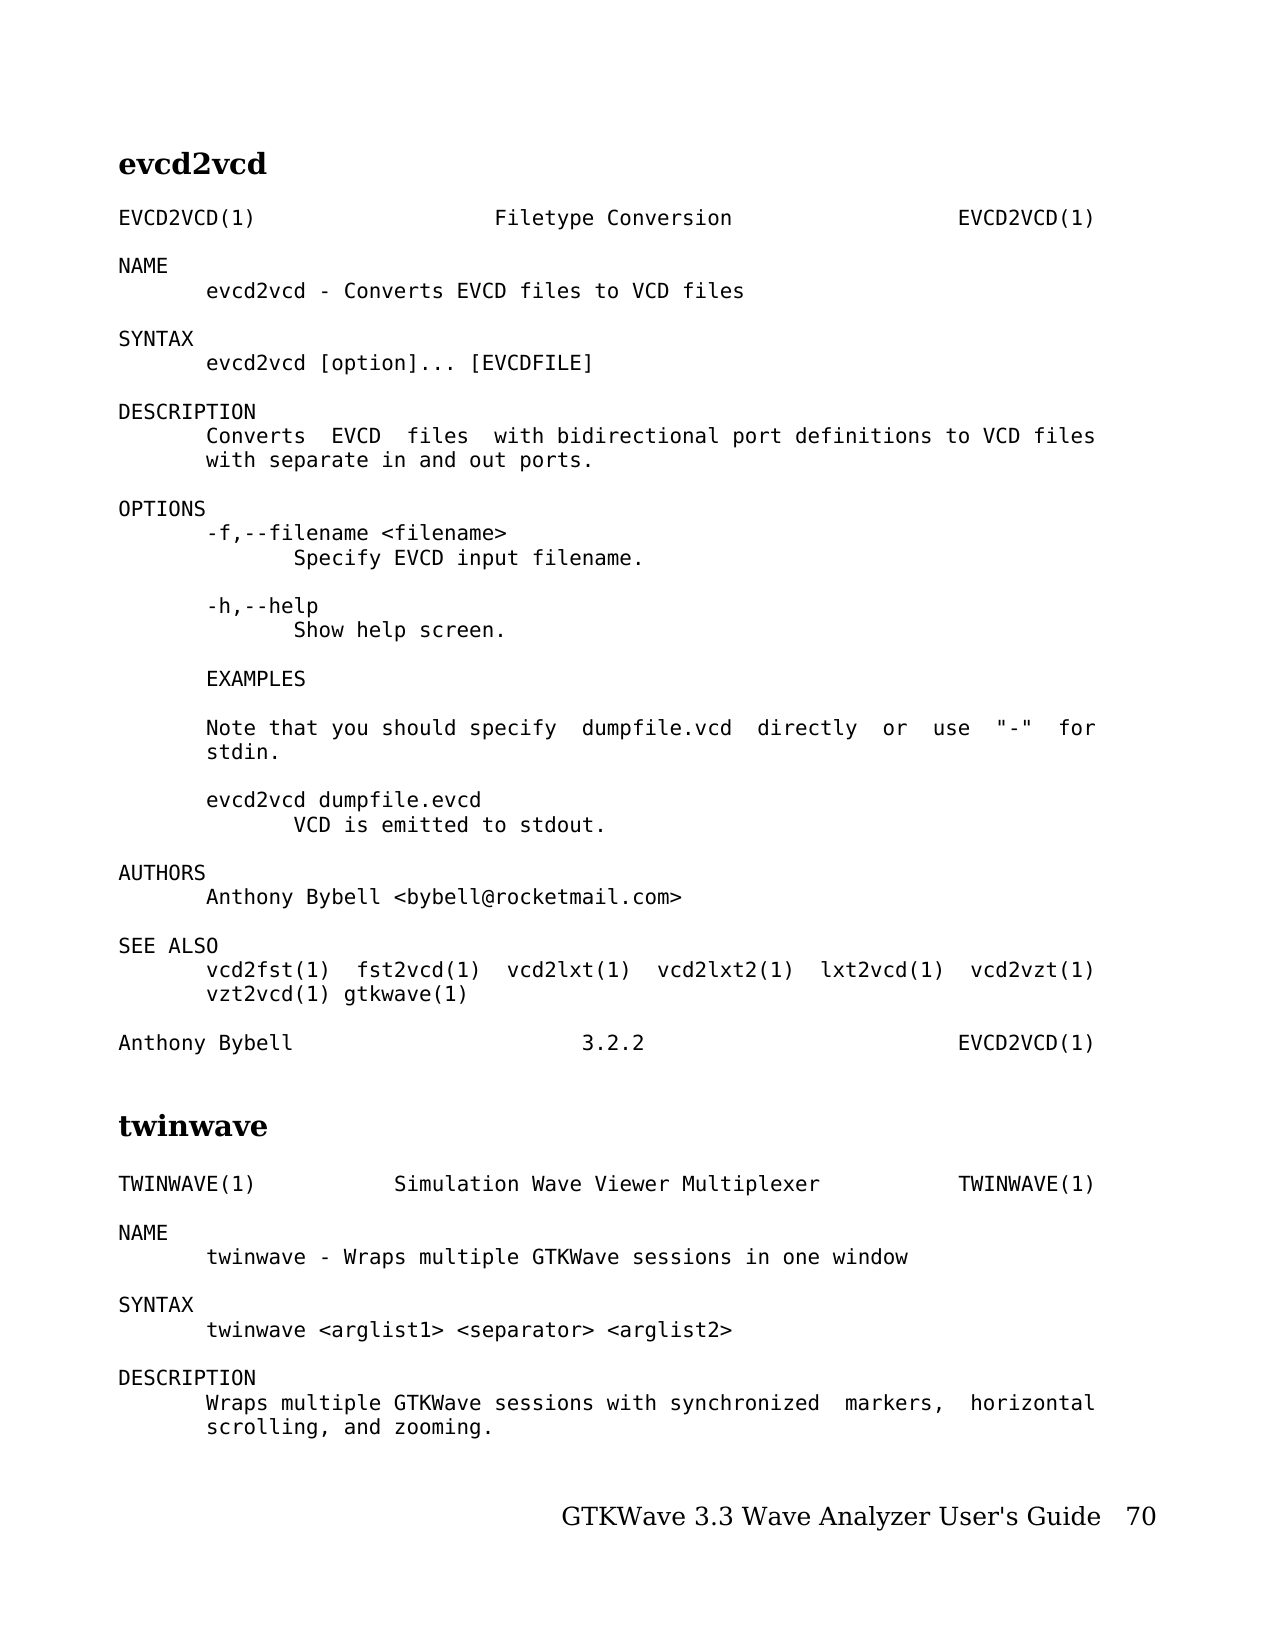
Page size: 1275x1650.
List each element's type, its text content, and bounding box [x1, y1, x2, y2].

text NAME [118, 1221, 1157, 1245]
text Anthony Bybell <bybell@rocketmail.com> [118, 885, 1157, 910]
text Converts EVCD files with bidirectional port definitions to VCD files [118, 424, 1157, 448]
text OPTIONS [118, 497, 1157, 521]
text twinwave <arglist1> <separator> <arglist2> [118, 1318, 1157, 1342]
subtitle evcd2vcd [118, 147, 1157, 182]
text -f,--filename <filename> [118, 521, 1157, 546]
text evcd2vcd - Converts EVCD files to VCD files [118, 279, 1157, 303]
subtitle twinwave [118, 1109, 1157, 1143]
text Specify EVCD input filename. [118, 546, 1157, 570]
text vzt2vcd(1) gtkwave(1) [118, 982, 1157, 1007]
text Note that you should specify dumpfile.vcd directly or use "-" for [118, 716, 1157, 740]
text DESCRIPTION [118, 1366, 1157, 1391]
text DESCRIPTION [118, 400, 1157, 424]
text Show help screen. [118, 618, 1157, 643]
text with separate in and out ports. [118, 448, 1157, 473]
text VCD is emitted to stdout. [118, 813, 1157, 837]
text -h,--help [118, 594, 1157, 618]
text evcd2vcd dumpfile.evcd [118, 788, 1157, 813]
text TWINWAVE(1) Simulation Wave Viewer Multiplexer TWINWAVE(1) [118, 1172, 1157, 1196]
text stdin. [118, 740, 1157, 764]
text vcd2fst(1) fst2vcd(1) vcd2lxt(1) vcd2lxt2(1) lxt2vcd(1) vcd2vzt(1) [118, 958, 1157, 982]
text SEE ALSO [118, 934, 1157, 958]
text twinwave - Wraps multiple GTKWave sessions in one window [118, 1245, 1157, 1269]
text Anthony Bybell 3.2.2 EVCD2VCD(1) [118, 1031, 1157, 1055]
text Wraps multiple GTKWave sessions with synchronized markers, horizontal [118, 1391, 1157, 1415]
text evcd2vcd [option]... [EVCDFILE] [118, 351, 1157, 376]
text EXAMPLES [118, 667, 1157, 691]
text NAME [118, 254, 1157, 279]
text AUTHORS [118, 861, 1157, 885]
text SYNTAX [118, 1293, 1157, 1318]
text SYNTAX [118, 327, 1157, 351]
text EVCD2VCD(1) Filetype Conversion EVCD2VCD(1) [118, 206, 1157, 230]
text scrolling, and zooming. [118, 1415, 1157, 1439]
